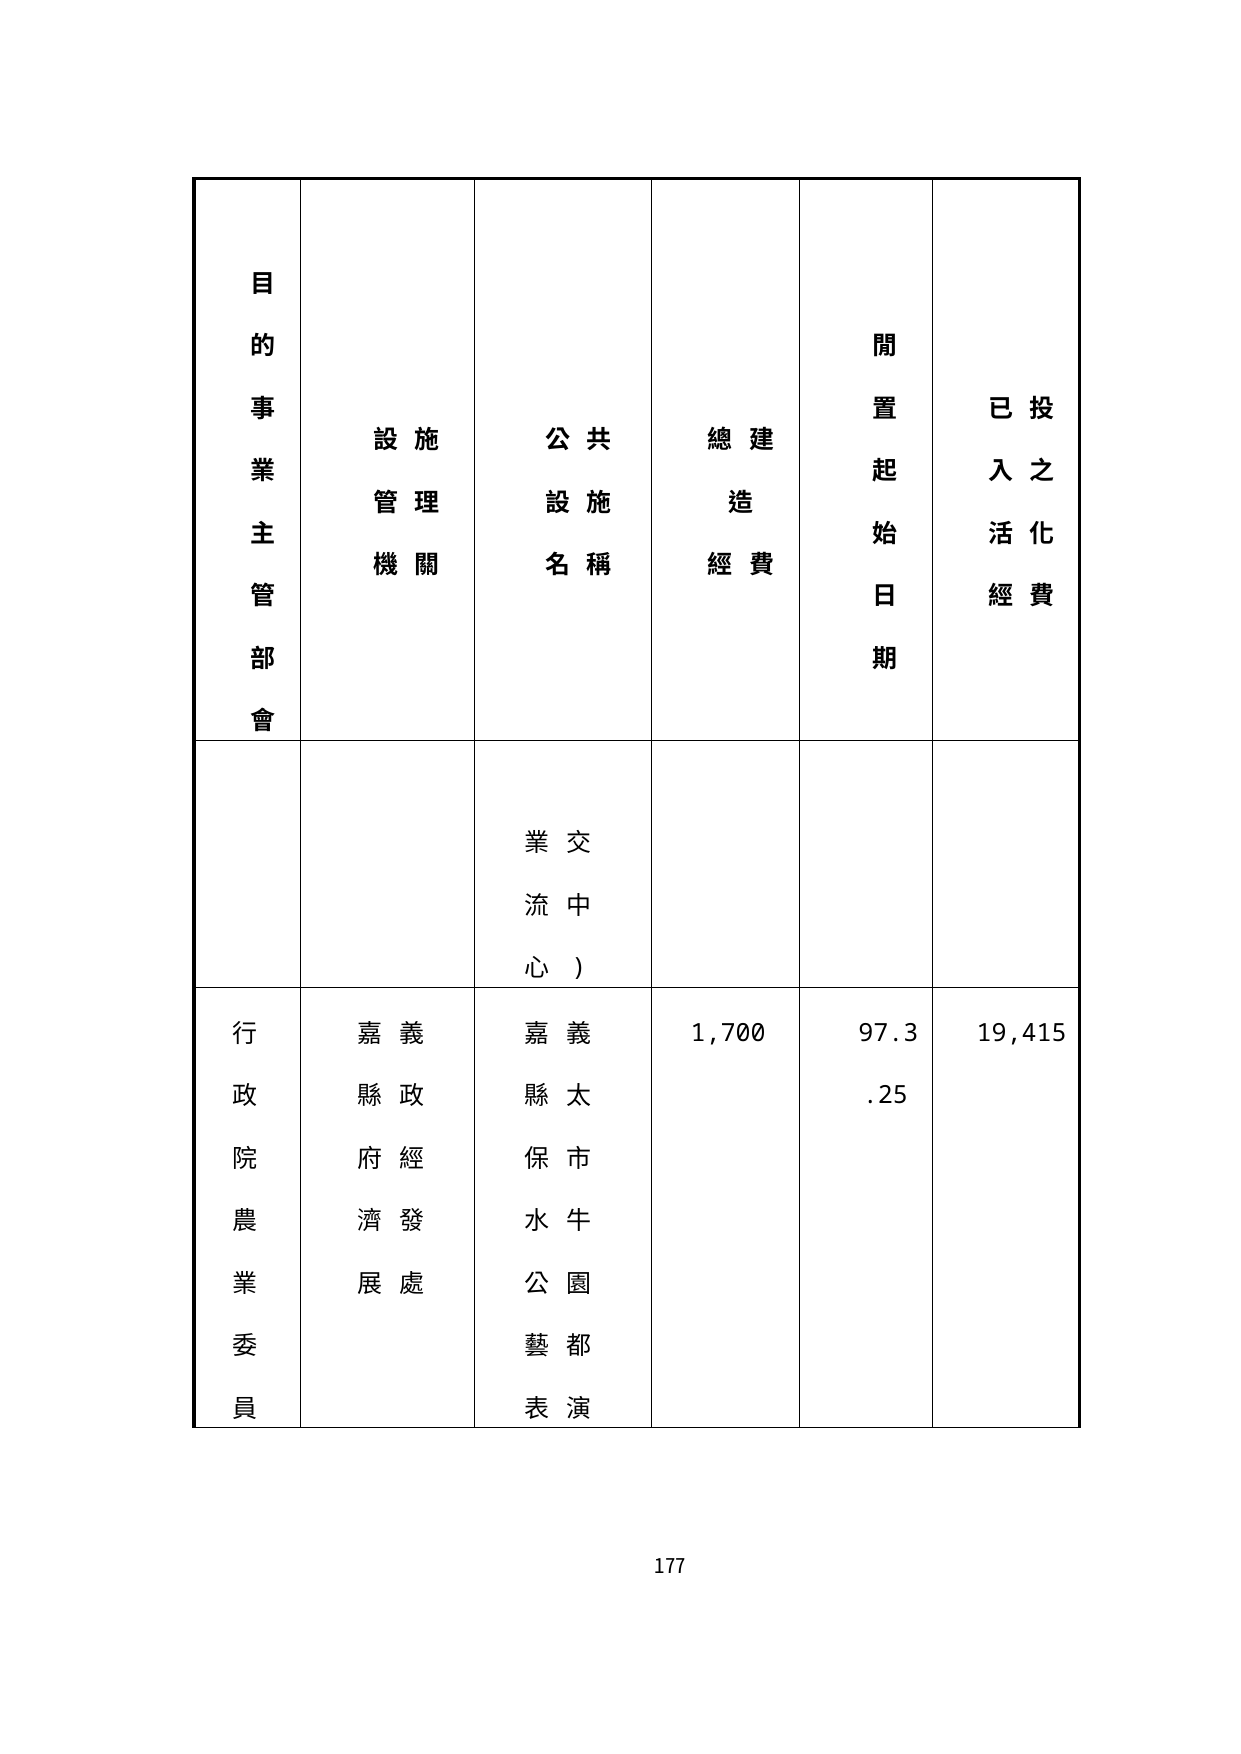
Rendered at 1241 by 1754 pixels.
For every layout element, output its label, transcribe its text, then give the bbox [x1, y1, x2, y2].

table_cell 19,415 [933, 988, 1078, 1427]
table_header 設施管理 機關 [301, 180, 474, 740]
table_cell [301, 741, 474, 987]
table_header 目的事業 主管部會 [196, 180, 300, 740]
table_header 閒置起始 日期 [800, 180, 932, 740]
table_cell [800, 741, 932, 987]
table_header 已投入之 活化經費 [933, 180, 1078, 740]
table_cell 嘉義縣政府經濟發展處 [301, 988, 474, 1427]
table_cell 嘉義縣太保市水牛公園藝都表演 [475, 988, 651, 1427]
table_cell 97.3.25 [800, 988, 932, 1427]
table_cell [196, 741, 300, 987]
table_cell [933, 741, 1078, 987]
table_cell 業交流中心) [475, 741, 651, 987]
table_cell 行政院農業委員 [196, 988, 300, 1427]
table_cell 1,700 [652, 988, 799, 1427]
table_header 總建造 經費 [652, 180, 799, 740]
table_cell [652, 741, 799, 987]
table_header 公共設施 名稱 [475, 180, 651, 740]
